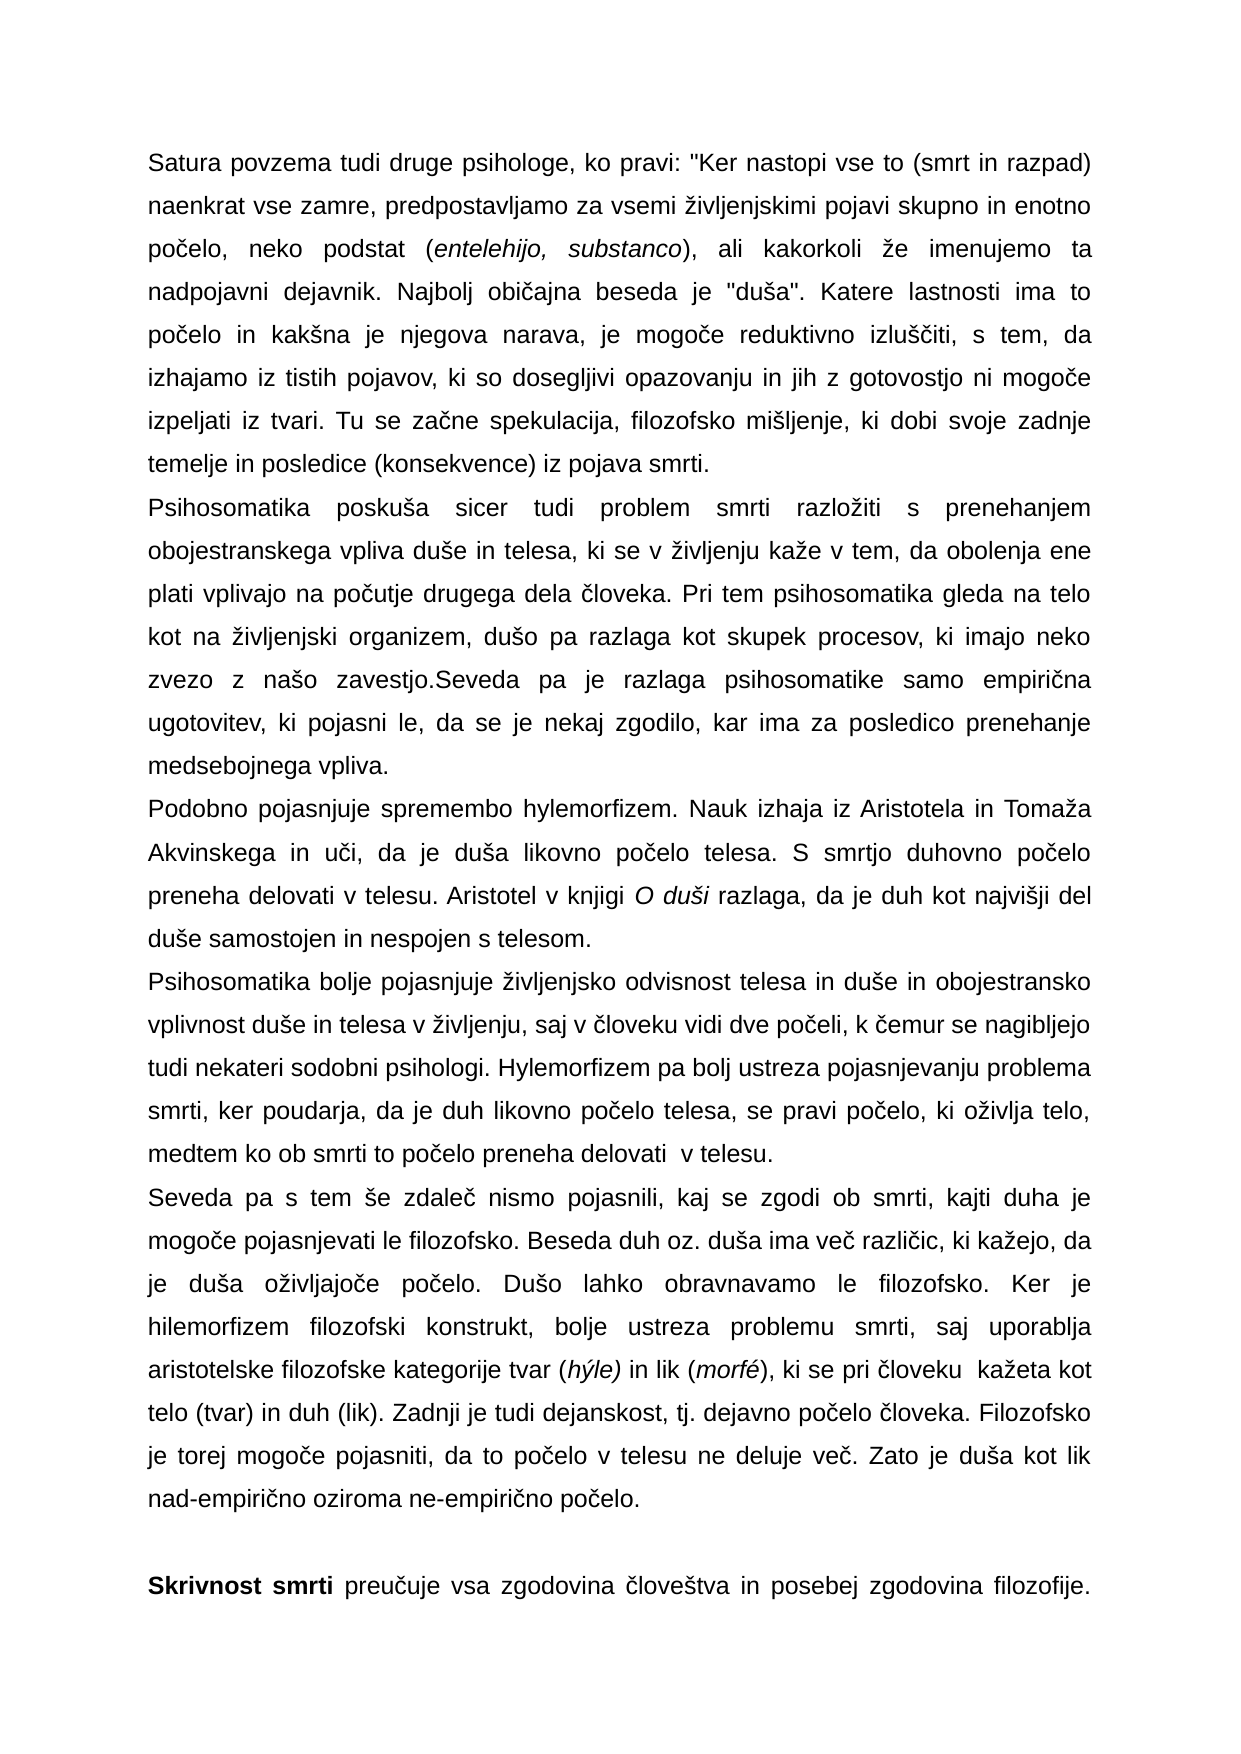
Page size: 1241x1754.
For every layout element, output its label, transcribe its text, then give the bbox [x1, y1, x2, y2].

text Psihosomatika poskuša sicer tudi problem smrti razložiti s prenehanjem obojestranskega vpliva duše in telesa, ki se v življenju kaže v tem, da obolenja ene plati vplivajo na počutje drugega dela človeka. Pri tem psihosomatika gleda na telo kot na življenjski organizem, dušo pa razlaga kot skupek procesov, ki imajo neko zvezo z našo zavestjo.Seveda pa je razlaga psihosomatike samo empirična ugotovitev, ki pojasni le, da se je nekaj zgodilo, kar ima za posledico prenehanje medsebojnega vpliva. [148, 493, 1093, 780]
text Skrivnost smrti preučuje vsa zgodovina človeštva in posebej zgodovina filozofije. [148, 1571, 1093, 1599]
text Seveda pa s tem še zdaleč nismo pojasnili, kaj se zgodi ob smrti, kajti duha je mogoče pojasnjevati le filozofsko. Beseda duh oz. duša ima več različic, ki kažejo, da je duša oživljajoče počelo. Dušo lahko obravnavamo le filozofsko. Ker je hilemorfizem filozofski konstrukt, bolje ustreza problemu smrti, saj uporablja aristotelske filozofske kategorije tvar (hýle) in lik (morfé), ki se pri človeku kažeta kot telo (tvar) in duh (lik). Zadnji je tudi dejanskost, tj. dejavno počelo človeka. Filozofsko je torej mogoče pojasniti, da to počelo v telesu ne deluje več. Zato je duša kot lik nad-empirično oziroma ne-empirično počelo. [148, 1183, 1093, 1513]
text Satura povzema tudi druge psihologe, ko pravi: "Ker nastopi vse to (smrt in razpad) naenkrat vse zamre, predpostavljamo za vsemi življenjskimi pojavi skupno in enotno počelo, neko podstat (entelehijo, substanco), ali kakorkoli že imenujemo ta nadpojavni dejavnik. Najbolj običajna beseda je "duša". Katere lastnosti ima to počelo in kakšna je njegova narava, je mogoče reduktivno izluščiti, s tem, da izhajamo iz tistih pojavov, ki so dosegljivi opazovanju in jih z gotovostjo ni mogoče izpeljati iz tvari. Tu se začne spekulacija, filozofsko mišljenje, ki dobi svoje zadnje temelje in posledice (konsekvence) iz pojava smrti. [148, 148, 1093, 478]
text Psihosomatika bolje pojasnjuje življenjsko odvisnost telesa in duše in obojestransko vplivnost duše in telesa v življenju, saj v človeku vidi dve počeli, k čemur se nagibljejo tudi nekateri sodobni psihologi. Hylemorfizem pa bolj ustreza pojasnjevanju problema smrti, ker poudarja, da je duh likovno počelo telesa, se pravi počelo, ki oživlja telo, medtem ko ob smrti to počelo preneha delovati v telesu. [148, 967, 1093, 1168]
text Podobno pojasnjuje spremembo hylemorfizem. Nauk izhaja iz Aristotela in Tomaža Akvinskega in uči, da je duša likovno počelo telesa. S smrtjo duhovno počelo preneha delovati v telesu. Aristotel v knjigi O duši razlaga, da je duh kot najvišji del duše samostojen in nespojen s telesom. [148, 794, 1093, 953]
